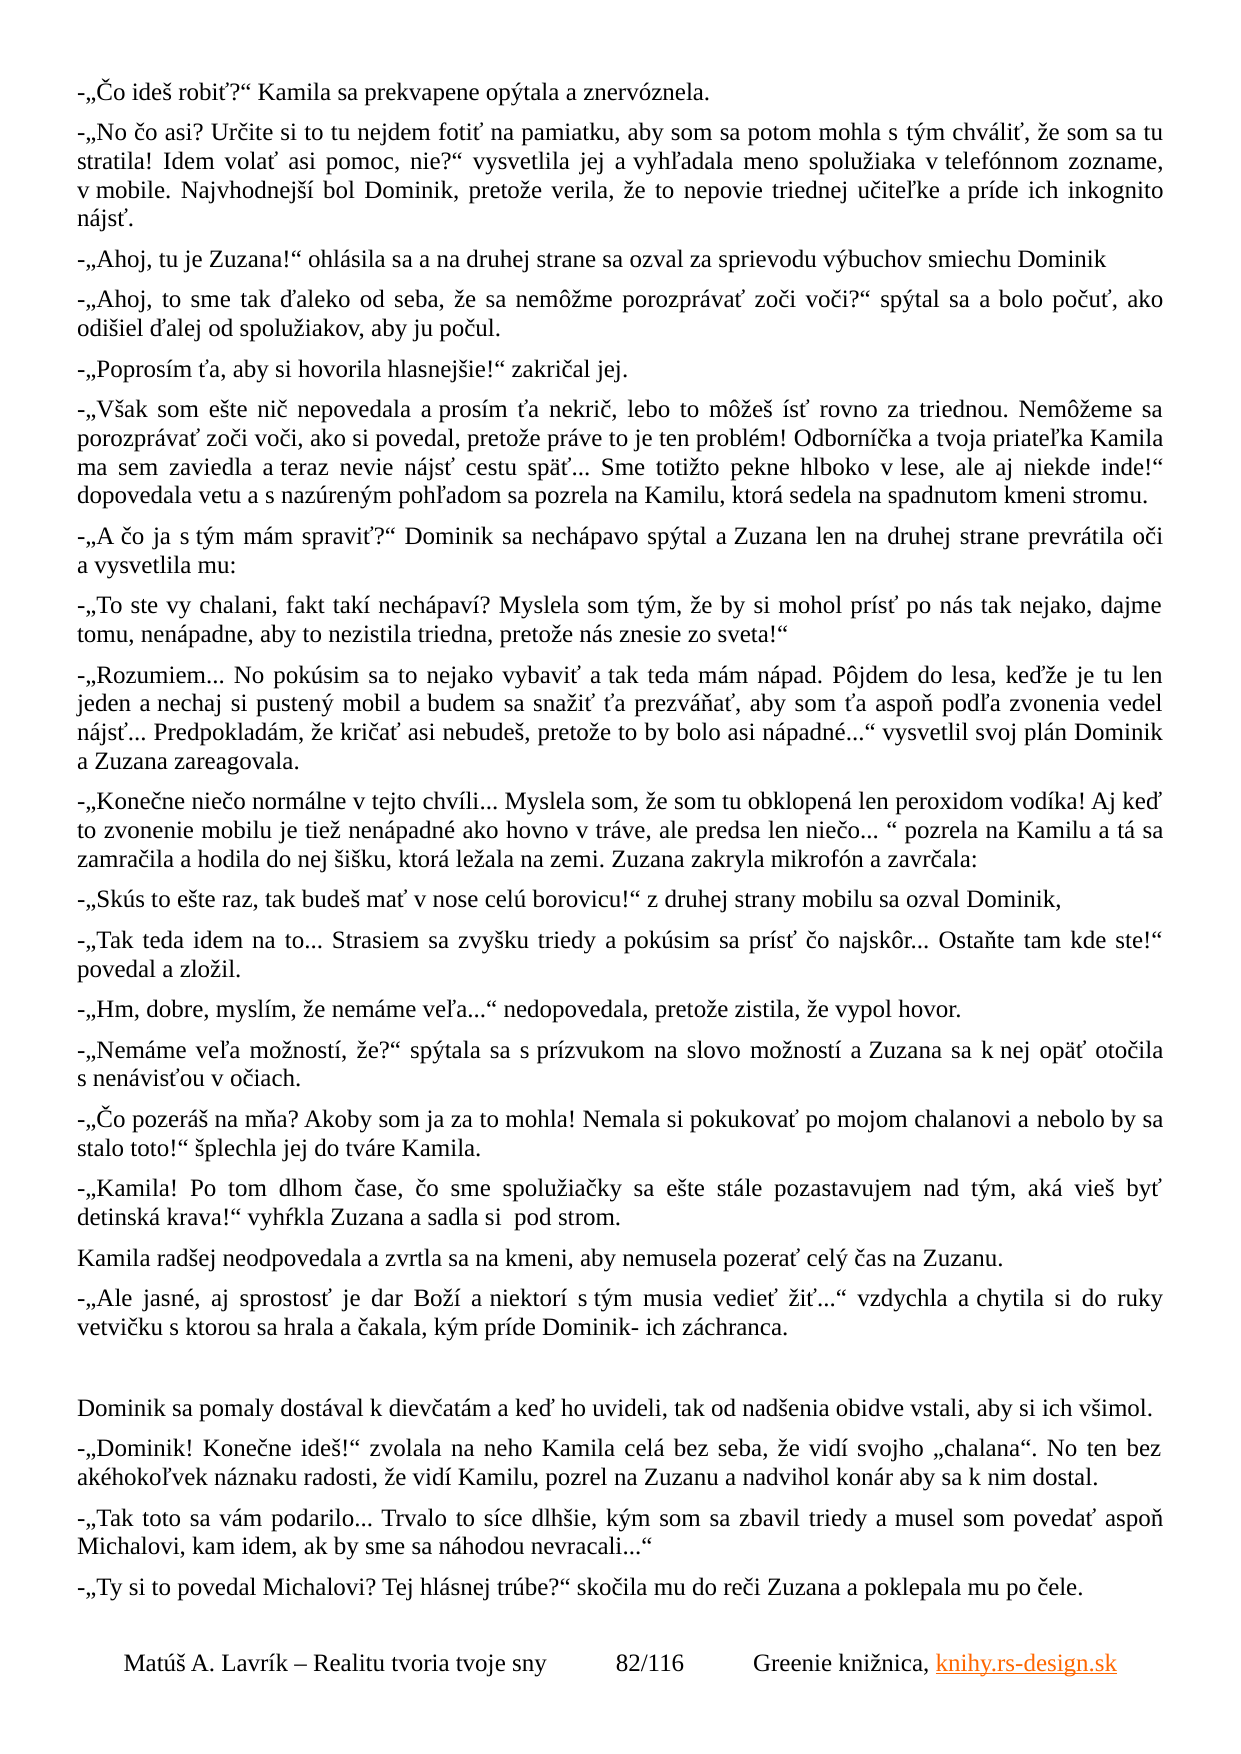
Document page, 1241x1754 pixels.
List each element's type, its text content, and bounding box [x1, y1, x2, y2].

text -„Čo pozeráš na mňa? Akoby som ja za to mohla! Nemala si pokukovať po mojom chalanovi a nebolo by sa stalo toto!“ šplechla jej do tváre Kamila. [77, 1104, 1163, 1162]
text -„Ale jasné, aj sprostosť je dar Boží a niektorí s tým musia vedieť žiť...“ vzdychla a chytila si do ruky vetvičku s ktorou sa hrala a čakala, kým príde Dominik- ich záchranca. [77, 1283, 1163, 1341]
text -„Ty si to povedal Michalovi? Tej hlásnej trúbe?“ skočila mu do reči Zuzana a poklepala mu po čele. [77, 1572, 1163, 1601]
text Dominik sa pomaly dostával k dievčatám a keď ho uvideli, tak od nadšenia obidve vstali, aby si ich všimol. [77, 1393, 1163, 1422]
text -„Konečne niečo normálne v tejto chvíli... Myslela som, že som tu obklopená len peroxidom vodíka! Aj keď to zvonenie mobilu je tiež nenápadné ako hovno v tráve, ale predsa len niečo... “ pozrela na Kamilu a tá sa zamračila a hodila do nej šišku, ktorá ležala na zemi. Zuzana zakryla mikrofón a zavrčala: [77, 786, 1163, 873]
text -„Nemáme veľa možností, že?“ spýtala sa s prízvukom na slovo možností a Zuzana sa k nej opäť otočila s nenávisťou v očiach. [77, 1035, 1163, 1092]
text -„Rozumiem... No pokúsim sa to nejako vybaviť a tak teda mám nápad. Pôjdem do lesa, keďže je tu len jeden a nechaj si pustený mobil a budem sa snažiť ťa prezváňať, aby som ťa aspoň podľa zvonenia vedel nájsť... Predpokladám, že kričať asi nebudeš, pretože to by bolo asi nápadné...“ vysvetlil svoj plán Dominik a Zuzana zareagovala. [77, 660, 1163, 775]
text -„Dominik! Konečne ideš!“ zvolala na neho Kamila celá bez seba, že vidí svojho „chalana“. No ten bez akéhokoľvek náznaku radosti, že vidí Kamilu, pozrel na Zuzanu a nadvihol konár aby sa k nim dostal. [77, 1433, 1163, 1491]
text -„Poprosím ťa, aby si hovorila hlasnejšie!“ zakričal jej. [77, 354, 1163, 383]
text -„Ahoj, to sme tak ďaleko od seba, že sa nemôžme porozprávať zoči voči?“ spýtal sa a bolo počuť, ako odišiel ďalej od spolužiakov, aby ju počul. [77, 284, 1163, 342]
text -„A čo ja s tým mám spraviť?“ Dominik sa nechápavo spýtal a Zuzana len na druhej strane prevrátila oči a vysvetlila mu: [77, 521, 1163, 579]
text -„To ste vy chalani, fakt takí nechápaví? Myslela som tým, že by si mohol prísť po nás tak nejako, dajme tomu, nenápadne, aby to nezistila triedna, pretože nás znesie zo sveta!“ [77, 590, 1163, 648]
text -„Tak toto sa vám podarilo... Trvalo to síce dlhšie, kým som sa zbavil triedy a musel som povedať aspoň Michalovi, kam idem, ak by sme sa náhodou nevracali...“ [77, 1503, 1163, 1560]
text -„Však som ešte nič nepovedala a prosím ťa nekrič, lebo to môžeš ísť rovno za triednou. Nemôžeme sa porozprávať zoči voči, ako si povedal, pretože práve to je ten problém! Odborníčka a tvoja priateľka Kamila ma sem zaviedla a teraz nevie nájsť cestu späť... Sme totižto pekne hlboko v lese, ale aj niekde inde!“ dopovedala vetu a s nazúreným pohľadom sa pozrela na Kamilu, ktorá sedela na spadnutom kmeni stromu. [77, 394, 1163, 509]
text -„No čo asi? Určite si to tu nejdem fotiť na pamiatku, aby som sa potom mohla s tým chváliť, že som sa tu stratila! Idem volať asi pomoc, nie?“ vysvetlila jej a vyhľadala meno spolužiaka v telefónnom zozname, v mobile. Najvhodnejší bol Dominik, pretože verila, že to nepovie triednej učiteľke a príde ich inkognito nájsť. [77, 117, 1163, 232]
text -„Skús to ešte raz, tak budeš mať v nose celú borovicu!“ z druhej strany mobilu sa ozval Dominik, [77, 884, 1163, 913]
text -„Tak teda idem na to... Strasiem sa zvyšku triedy a pokúsim sa prísť čo najskôr... Ostaňte tam kde ste!“ povedal a zložil. [77, 925, 1163, 982]
text -„Hm, dobre, myslím, že nemáme veľa...“ nedopovedala, pretože zistila, že vypol hovor. [77, 994, 1163, 1023]
text -„Kamila! Po tom dlhom čase, čo sme spolužiačky sa ešte stále pozastavujem nad tým, aká vieš byť detinská krava!“ vyhŕkla Zuzana a sadla si pod strom. [77, 1173, 1163, 1231]
text -„Čo ideš robiť?“ Kamila sa prekvapene opýtala a znervóznela. [77, 77, 1163, 106]
text -„Ahoj, tu je Zuzana!“ ohlásila sa a na druhej strane sa ozval za sprievodu výbuchov smiechu Dominik [77, 244, 1163, 273]
text Kamila radšej neodpovedala a zvrtla sa na kmeni, aby nemusela pozerať celý čas na Zuzanu. [77, 1243, 1163, 1271]
